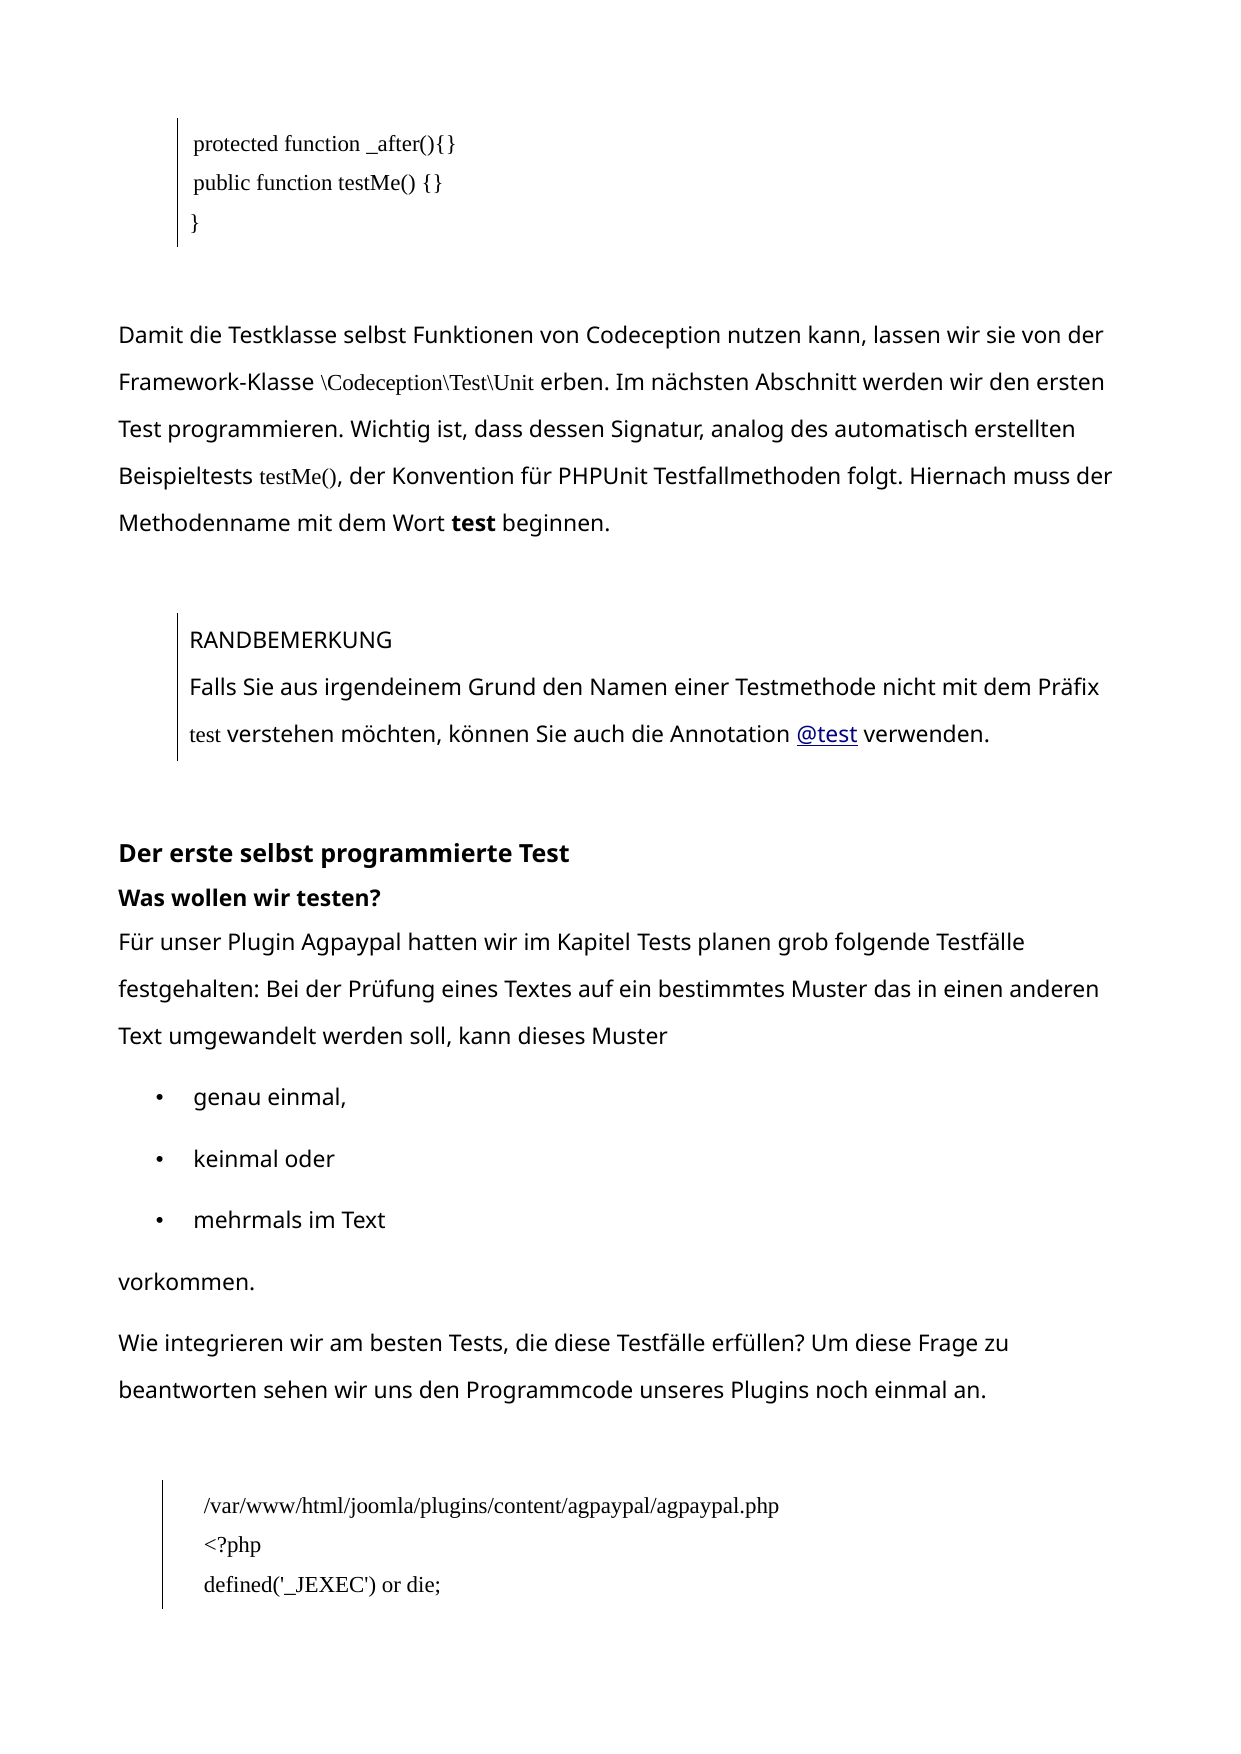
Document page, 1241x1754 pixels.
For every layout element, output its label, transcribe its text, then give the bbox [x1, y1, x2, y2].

text vorkommen. [118, 1266, 1122, 1297]
list keinmal oder [156, 1143, 1122, 1174]
text Für unser Plugin Agpaypal hatten wir im Kapitel Tests planen grob folgende Testfälle festgehalten: Bei der Prüfung eines Textes auf ein bestimmtes Muster das in einen anderen Text umgewandelt werden soll, kann dieses Muster [118, 926, 1122, 1051]
list genau einmal, [156, 1081, 1122, 1113]
subtitle Der erste selbst programmierte Test [118, 836, 1122, 870]
subtitle Was wollen wir testen? [118, 882, 1122, 914]
list mehrmals im Text [156, 1204, 1122, 1236]
text protected function _after(){} public function testMe() {} } [178, 118, 1122, 247]
text Wie integrieren wir am besten Tests, die diese Testfälle erfüllen? Um diese Frage zu beantworten sehen wir uns den Programmcode unseres Plugins noch einmal an. [118, 1327, 1122, 1405]
text RANDBEMERKUNG Falls Sie aus irgendeinem Grund den Namen einer Testmethode nicht mit dem Präfix test verstehen möchten, können Sie auch die Annotation @test verwenden. [178, 613, 1122, 761]
list /var/www/html/joomla/plugins/content/agpaypal/agpaypal.php <?php defined('_JEXEC') or die; [163, 1480, 1122, 1609]
text Damit die Testklasse selbst Funktionen von Codeception nutzen kann, lassen wir sie von der Framework-Klasse \Codeception\Test\Unit erben. Im nächsten Abschnitt werden wir den ersten Test programmieren. Wichtig ist, dass dessen Signatur, analog des automatisch erstellten Beispieltests testMe(), der Konvention für PHPUnit Testfallmethoden folgt. Hiernach muss der Methodenname mit dem Wort test beginnen. [118, 319, 1122, 538]
